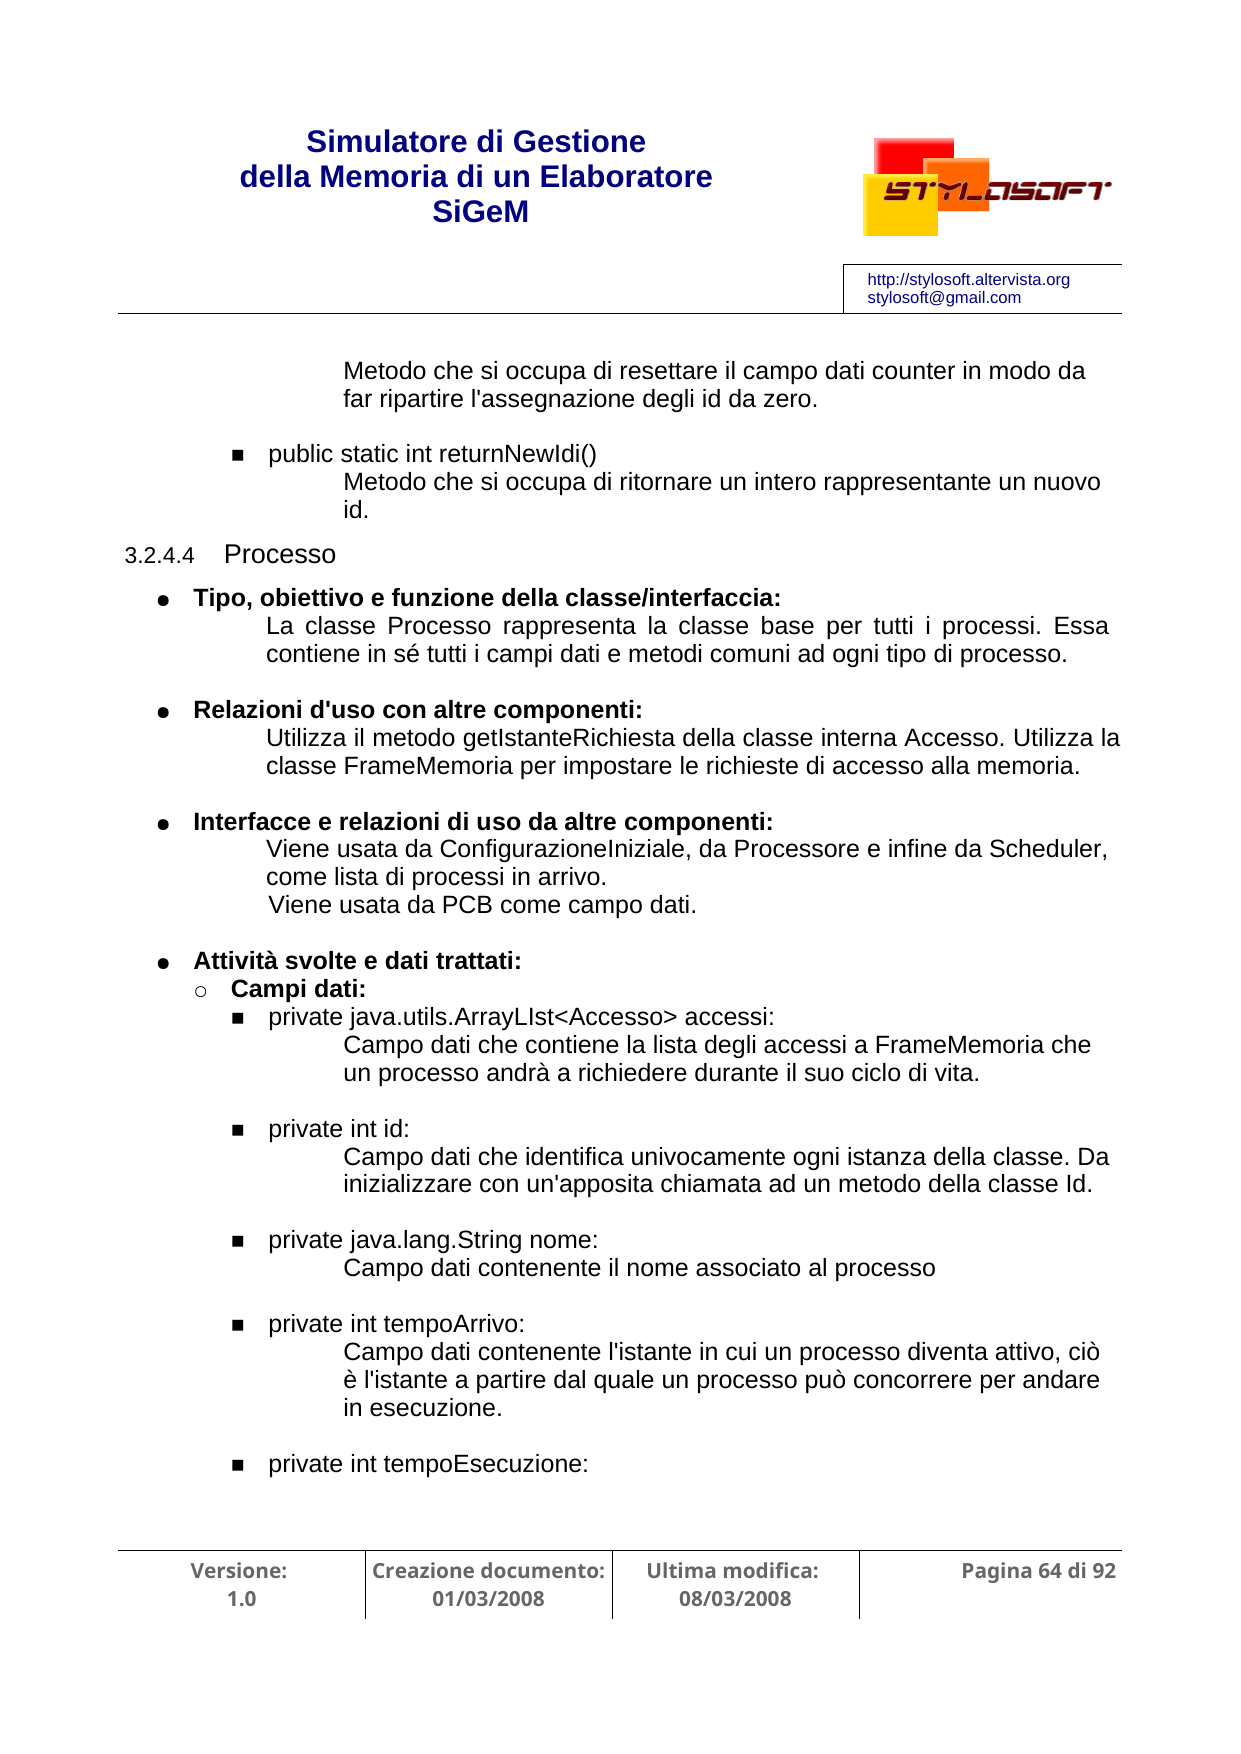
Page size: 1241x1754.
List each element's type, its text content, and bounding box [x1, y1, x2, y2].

list Viene usata da PCB come campo dati. [231, 891, 1122, 919]
list Campo dati contenente l'istante in cui un processo diventa attivo, ciò è l'istante a partire dal quale un processo può concorrere per andare in esecuzione. [306, 1338, 1122, 1421]
list private int tempoArrivo: [231, 1310, 1122, 1338]
list Viene usata da ConfigurazioneIniziale, da Processore e infine da Scheduler, come lista di processi in arrivo. [156, 835, 1122, 891]
subtitle Processo [118, 539, 1122, 569]
list Campi dati: [193, 975, 1122, 1003]
list Attività svolte e dati trattati: [156, 947, 1122, 975]
list Tipo, obiettivo e funzione della classe/interfaccia: [156, 584, 1122, 612]
picture [848, 123, 1117, 247]
list private int tempoEsecuzione: [231, 1449, 1122, 1477]
list public static int returnNewIdi() [231, 440, 1122, 468]
list Utilizza il metodo getIstanteRichiesta della classe interna Accesso. Utilizza la classe FrameMemoria per impostare le richieste di accesso alla memoria. [156, 723, 1122, 779]
list Relazioni d'uso con altre componenti: [156, 696, 1122, 723]
list private java.utils.ArrayLIst<Accesso> accessi: [231, 1003, 1122, 1031]
list Campo dati che identifica univocamente ogni istanza della classe. Da inizializzare con un'apposita chiamata ad un metodo della classe Id. [306, 1142, 1122, 1198]
list private int id: [231, 1114, 1122, 1142]
list private java.lang.String nome: [231, 1226, 1122, 1254]
list Metodo che si occupa di resettare il campo dati counter in modo da far ripartire l'assegnazione degli id da zero. [306, 357, 1122, 412]
list Campo dati che contiene la lista degli accessi a FrameMemoria che un processo andrà a richiedere durante il suo ciclo di vita. [306, 1031, 1122, 1086]
list La classe Processo rappresenta la classe base per tutti i processi. Essa contiene in sé tutti i campi dati e metodi comuni ad ogni tipo di processo. [156, 612, 1122, 668]
list Metodo che si occupa di ritornare un intero rappresentante un nuovo id. [306, 468, 1122, 524]
list Campo dati contenente il nome associato al processo [306, 1254, 1122, 1282]
list Interfacce e relazioni di uso da altre componenti: [156, 807, 1122, 835]
